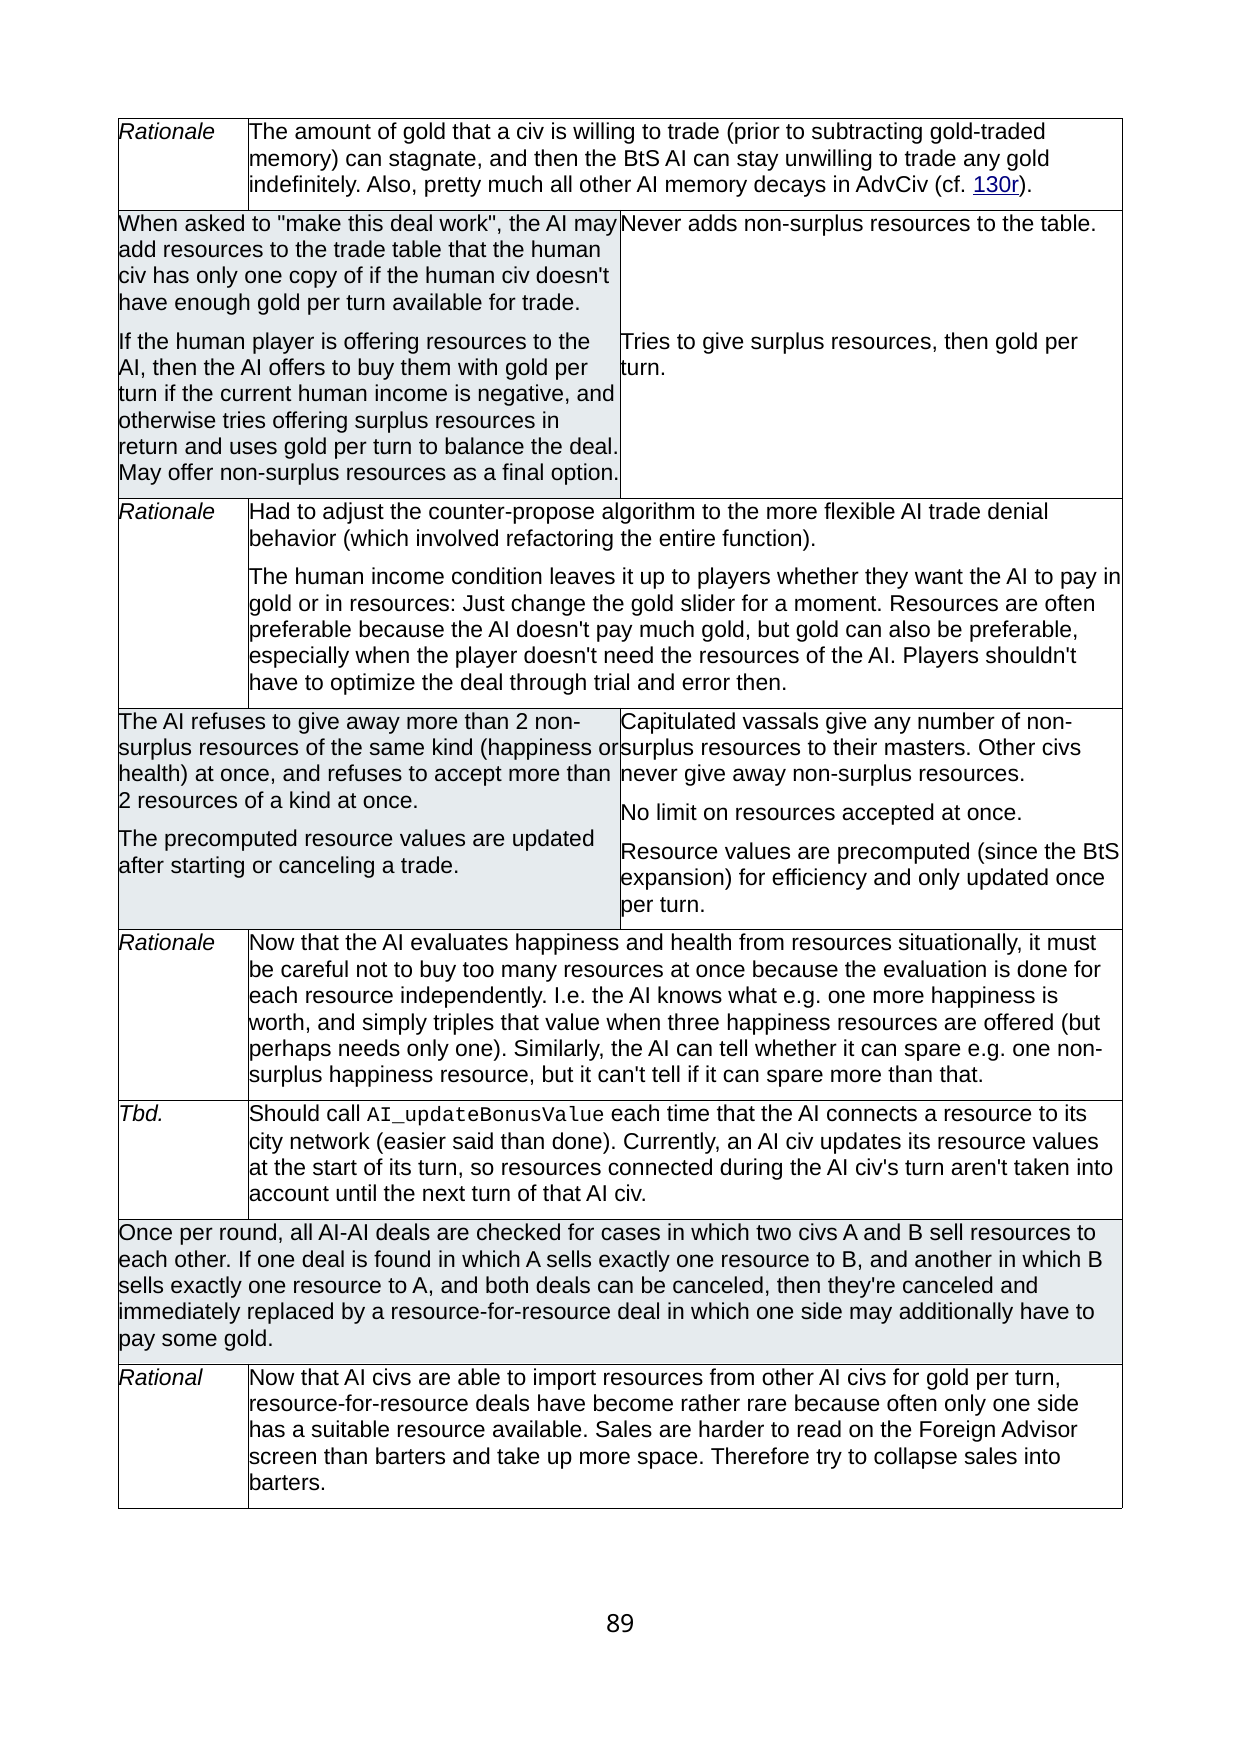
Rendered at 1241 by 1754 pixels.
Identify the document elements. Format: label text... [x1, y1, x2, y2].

table_cell Rationale [119, 499, 248, 707]
table_cell Now that AI civs are able to import resources from other AI civs for gold per turn, resource-for-resource deals have become rather rare because often only one side has a suitable resource available. Sales are harder to read on the Foreign Advisor screen than barters and take up more space. Therefore try to collapse sales into barters. [249, 1365, 1122, 1508]
table_cell The amount of gold that a civ is willing to trade (prior to subtracting gold-traded memory) can stagnate, and then the BtS AI can stay unwilling to trade any gold indefinitely. Also, pretty much all other AI memory decays in AdvCiv (cf. 130r). [249, 119, 1122, 210]
table_cell Once per round, all AI-AI deals are checked for cases in which two civs A and B sell resources to each other. If one deal is found in which A sells exactly one resource to B, and another in which B sells exactly one resource to A, and both deals can be canceled, then they're canceled and immediately replaced by a resource-for-resource deal in which one side may additionally have to pay some gold. [119, 1220, 1122, 1363]
table_cell Tbd. [119, 1101, 248, 1219]
table_cell Now that the AI evaluates happiness and health from resources situationally, it must be careful not to buy too many resources at once because the evaluation is done for each resource independently. I.e. the AI knows what e.g. one more happiness is worth, and simply triples that value when three happiness resources are offered (but perhaps needs only one). Similarly, the AI can tell whether it can spare e.g. one non-surplus happiness resource, but it can't tell if it can spare more than that. [249, 930, 1122, 1100]
table_cell Had to adjust the counter-propose algorithm to the more flexible AI trade denial behavior (which involved refactoring the entire function). The human income condition leaves it up to players whether they want the AI to pay in gold or in resources: Just change the gold slider for a moment. Resources are often preferable because the AI doesn't pay much gold, but gold can also be preferable, especially when the player doesn't need the resources of the AI. Players shouldn't have to optimize the deal through trial and error then. [249, 499, 1122, 707]
table_cell Rationale [119, 119, 248, 210]
table_cell Capitulated vassals give any number of non-surplus resources to their masters. Other civs never give away non-surplus resources. No limit on resources accepted at once. Resource values are precomputed (since the BtS expansion) for efficiency and only updated once per turn. [621, 709, 1122, 929]
table_cell Should call AI_updateBonusValue each time that the AI connects a resource to its city network (easier said than done). Currently, an AI civ updates its resource values at the start of its turn, so resources connected during the AI civ's turn aren't taken into account until the next turn of that AI civ. [249, 1101, 1122, 1219]
table_cell The AI refuses to give away more than 2 non-surplus resources of the same kind (happiness or health) at once, and refuses to accept more than 2 resources of a kind at once. The precomputed resource values are updated after starting or canceling a trade. [119, 709, 620, 929]
table_cell Rationale [119, 930, 248, 1100]
table_cell Rational [119, 1365, 248, 1508]
table_cell Never adds non-surplus resources to the table. Tries to give surplus resources, then gold per turn. [621, 211, 1122, 498]
table_cell When asked to "make this deal work", the AI may add resources to the trade table that the human civ has only one copy of if the human civ doesn't have enough gold per turn available for trade. If the human player is offering resources to the AI, then the AI offers to buy them with gold per turn if the current human income is negative, and otherwise tries offering surplus resources in return and uses gold per turn to balance the deal. May offer non-surplus resources as a final option. [119, 211, 620, 498]
